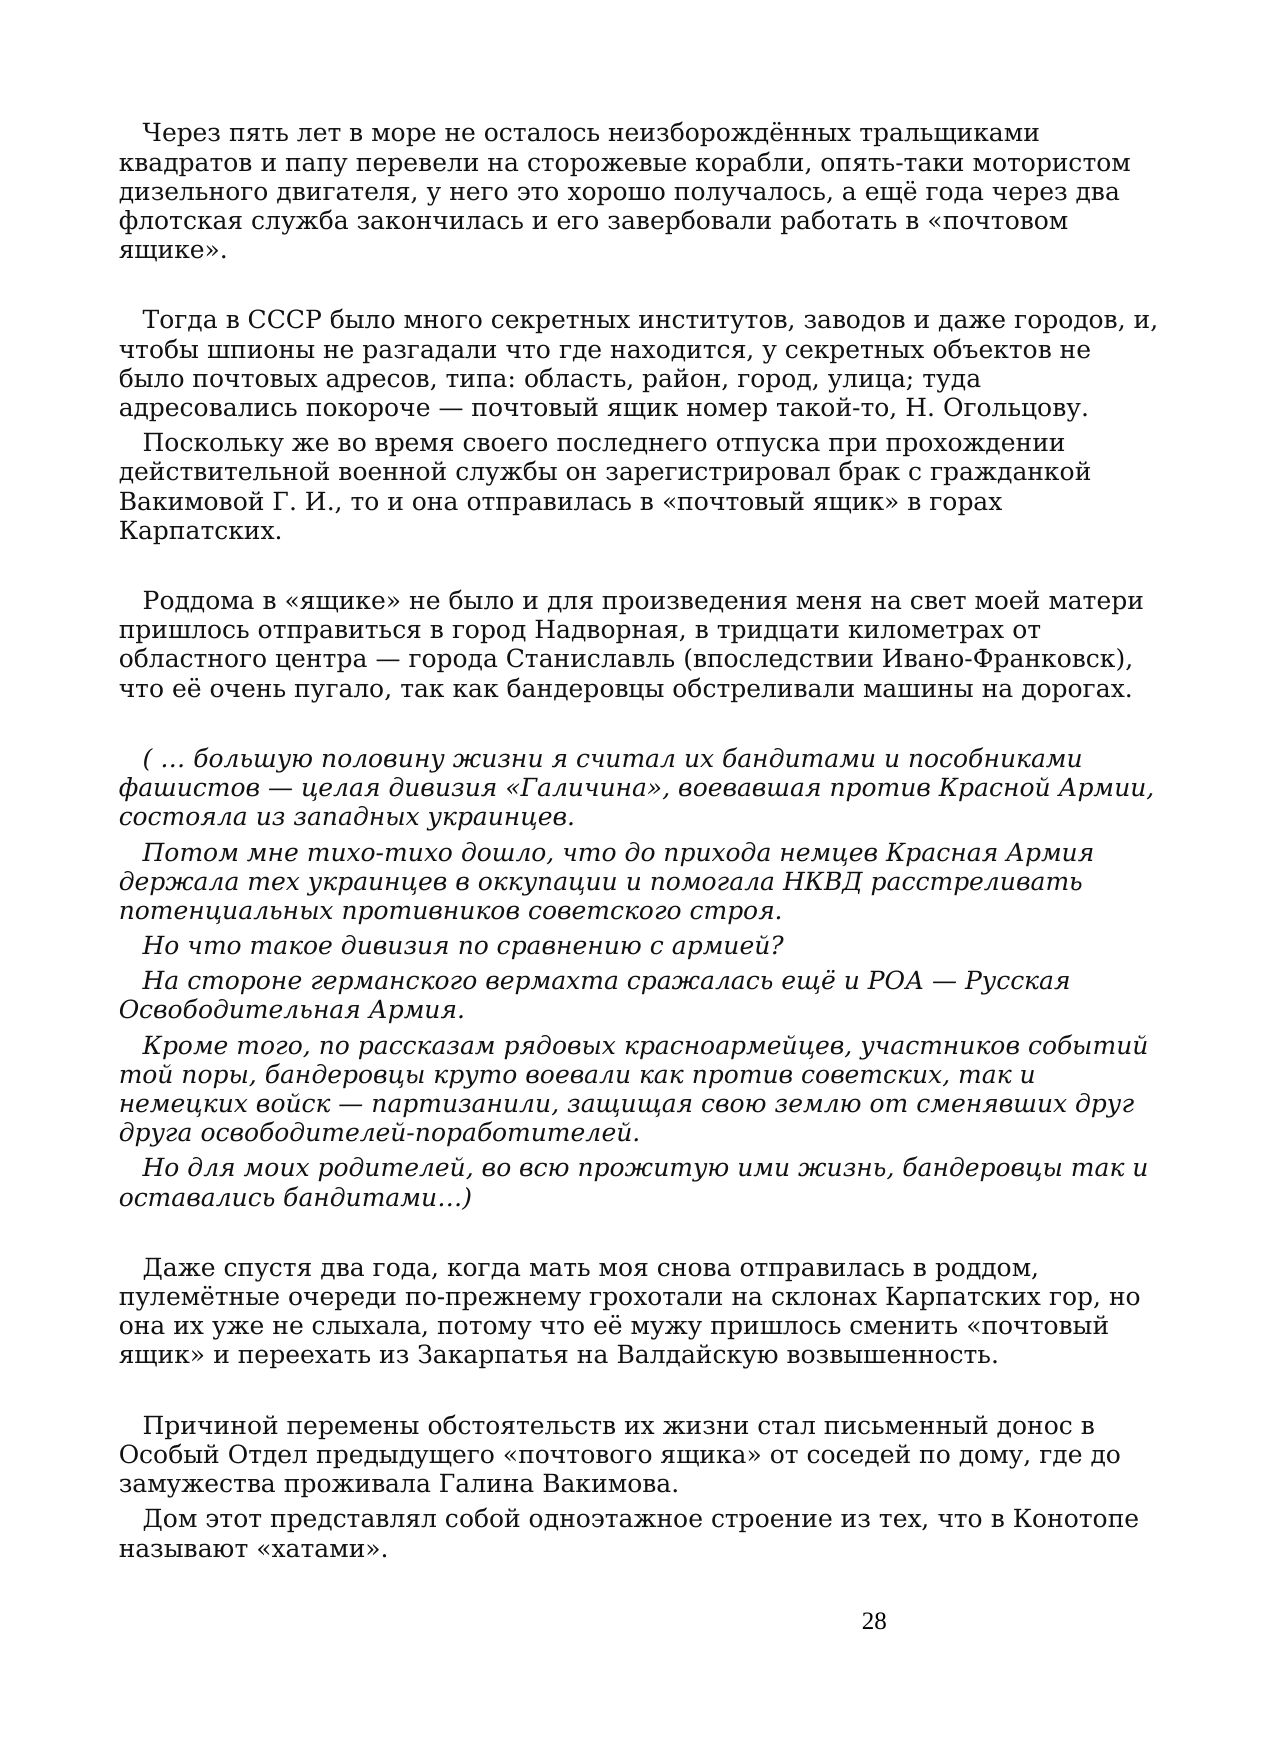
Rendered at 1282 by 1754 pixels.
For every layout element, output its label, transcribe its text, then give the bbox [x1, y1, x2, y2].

text Кроме того, по рассказам рядовых красноармейцев, участников событий той поры, бандеровцы круто воевали как против советских, так и немецких войск — партизанили, защищая свою землю от сменявших друг друга освободителей-поработителей. [118, 1031, 1162, 1147]
text Роддома в «ящике» не было и для произведения меня на свет моей матери пришлось отправиться в город Надворная, в тридцати километрах от областного центра — города Станиславль (впоследствии Ивано-Франковск), что её очень пугало, так как бандеровцы обстреливали машины на дорогах. [118, 586, 1162, 703]
text Но для моих родителей, во всю прожитую ими жизнь, бандеровцы так и оставались бандитами…) [118, 1153, 1162, 1212]
text Причиной перемены обстоятельств их жизни стал письменный донос в Особый Отдел предыдущего «почтового ящика» от соседей по дому, где до замужества проживала Галина Вакимова. [118, 1411, 1162, 1498]
text Тогда в СССР было много секретных институтов, заводов и даже городов, и, чтобы шпионы не разгадали что где находится, у секретных объектов не было почтовых адресов, типа: область, район, город, улица; туда адресовались покороче — почтовый ящик номер такой-то, Н. Огольцову. [118, 306, 1162, 422]
text Но что такое дивизия по сравнению с армией? [118, 931, 1162, 960]
text Дом этот представлял собой одноэтажное строение из тех, что в Конотопе называют «хатами». [118, 1504, 1162, 1563]
text Поскольку же во время своего последнего отпуска при прохождении действительной военной службы он зарегистрировал брак с гражданкой Вакимовой Г. И., то и она отправилась в «почтовый ящик» в горах Карпатских. [118, 428, 1162, 545]
text ( … большую половину жизни я считал их бандитами и пособниками фашистов — целая дивизия «Галичина», воевавшая против Красной Армии, состояла из западных украинцев. [118, 744, 1162, 832]
text Через пять лет в море не осталось неизборождённых тральщиками квадратов и папу перевели на сторожевые корабли, опять-таки мотористом дизельного двигателя, у него это хорошо получалось, а ещё года через два флотская служба закончилась и его завербовали работать в «почтовом ящике». [118, 118, 1162, 264]
text Даже спустя два года, когда мать моя снова отправилась в роддом, пулемётные очереди по-прежнему грохотали на склонах Карпатских гор, но она их уже не слыхала, потому что её мужу пришлось сменить «почтовый ящик» и переехать из Закарпатья на Валдайскую возвышенность. [118, 1253, 1162, 1370]
text Потом мне тихо-тихо дошло, что до прихода немцев Красная Армия держала тех украинцев в оккупации и помогала НКВД расстреливать потенциальных противников советского строя. [118, 838, 1162, 925]
text На стороне германского вермахта сражалась ещё и РОА — Русская Освободительная Армия. [118, 966, 1162, 1025]
